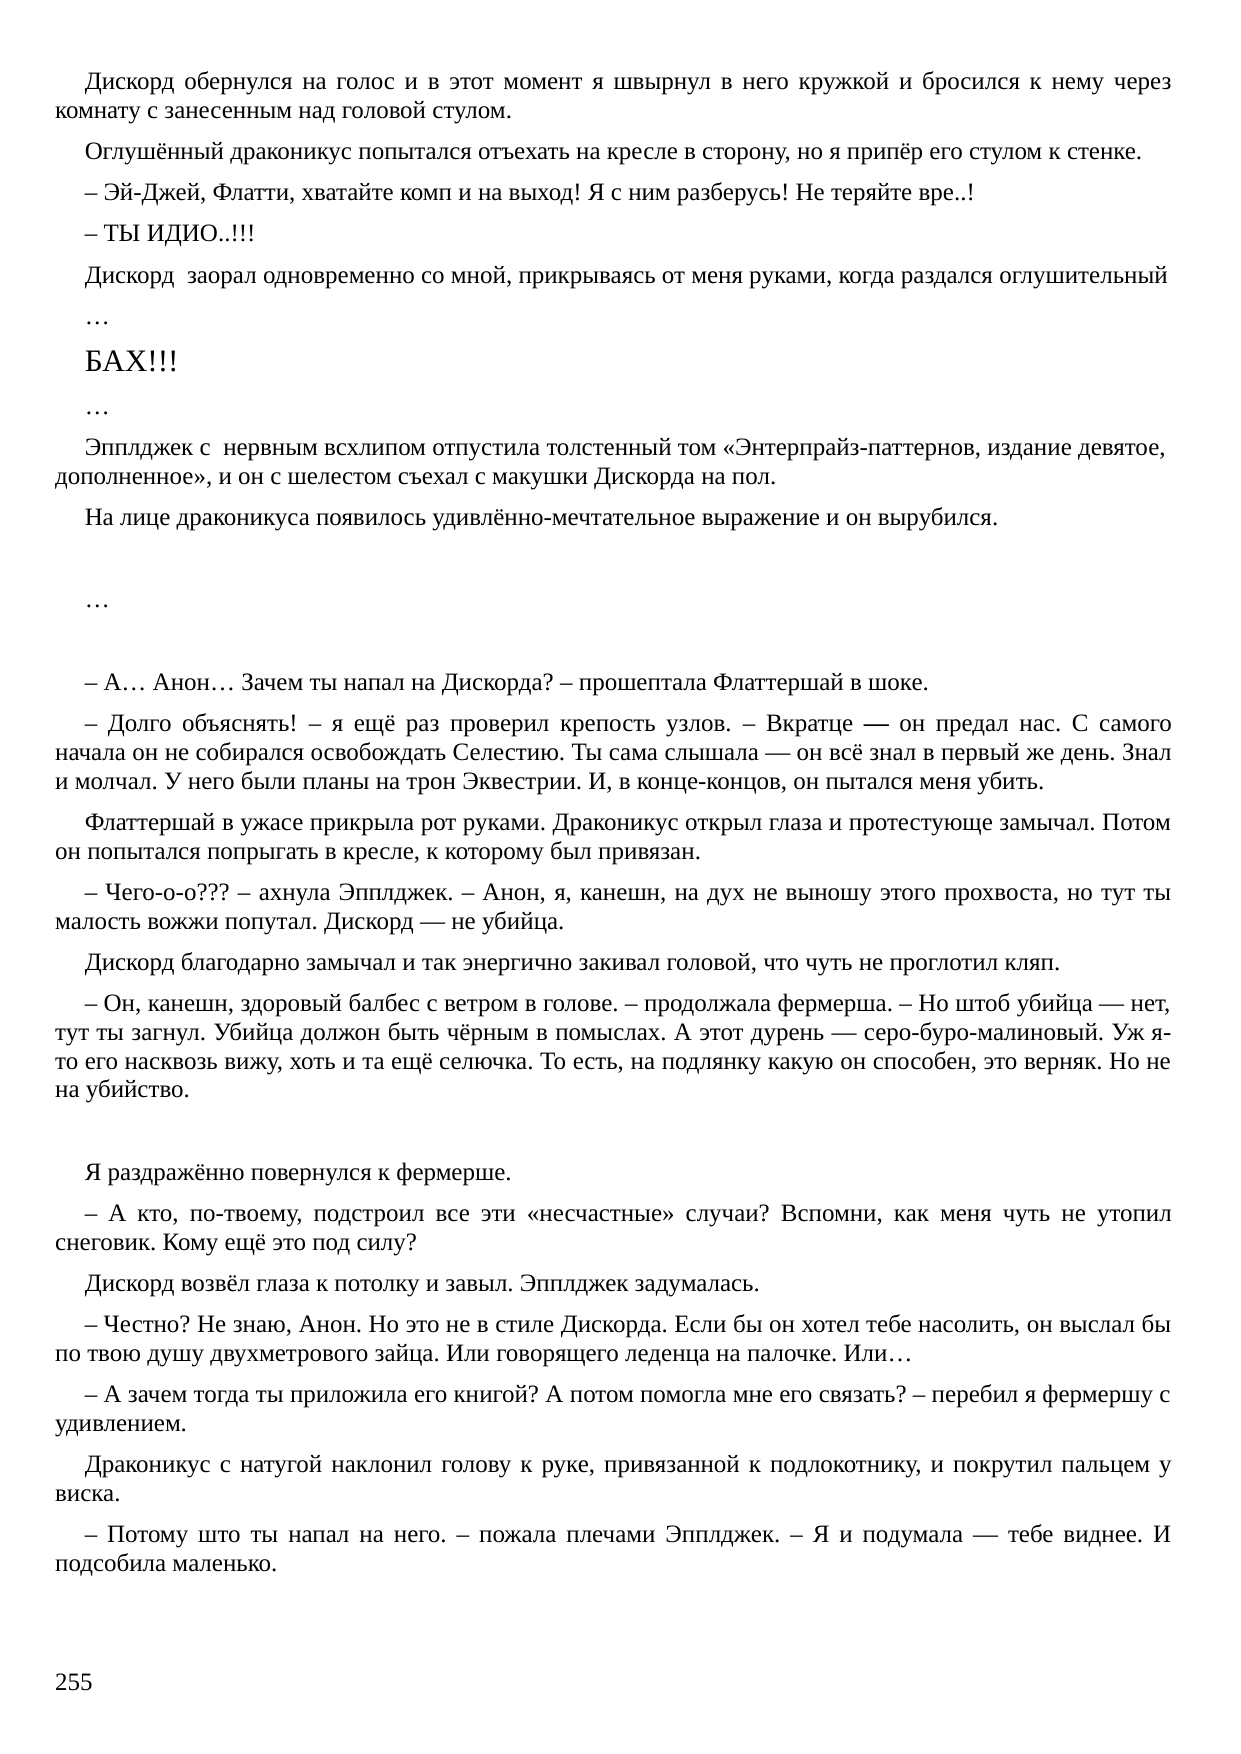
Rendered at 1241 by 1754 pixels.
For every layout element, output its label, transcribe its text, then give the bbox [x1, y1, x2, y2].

text – А… Анон… Зачем ты напал на Дискорда? – прошептала Флаттершай в шоке. [55, 667, 1173, 696]
text Флаттершай в ужасе прикрыла рот руками. Драконикус открыл глаза и протестующе замычал. Потом он попытался попрыгать в кресле, к которому был привязан. [55, 807, 1173, 864]
text – А кто, по-твоему, подстроил все эти «несчастные» случаи? Вспомни, как меня чуть не утопил снеговик. Кому ещё это под силу? [55, 1198, 1173, 1256]
text БАХ!!! [55, 342, 1173, 378]
text Я раздражённо повернулся к фермерше. [55, 1157, 1173, 1186]
text На лице драконикуса появилось удивлённо-мечтательное выражение и он вырубился. [55, 502, 1173, 531]
text … [55, 391, 1173, 419]
text Драконикус с натугой наклонил голову к руке, привязанной к подлокотнику, и покрутил пальцем у виска. [55, 1449, 1173, 1507]
text – Потому што ты напал на него. – пожала плечами Эпплджек. – Я и подумала — тебе виднее. И подсобила маленько. [55, 1519, 1173, 1577]
text Дискорд благодарно замычал и так энергично закивал головой, что чуть не проглотил кляп. [55, 947, 1173, 976]
text Дискорд возвёл глаза к потолку и завыл. Эпплджек задумалась. [55, 1268, 1173, 1297]
text – Он, канешн, здоровый балбес с ветром в голове. – продолжала фермерша. – Но штоб убийца — нет, тут ты загнул. Убийца должон быть чёрным в помыслах. А этот дурень — серо-буро-малиновый. Уж я-то его насквозь вижу, хоть и та ещё селючка. То есть, на подлянку какую он способен, это верняк. Но не на убийство. [55, 988, 1173, 1103]
text Оглушённый драконикус попытался отъехать на кресле в сторону, но я припёр его стулом к стенке. [55, 136, 1173, 165]
text – Долго объяснять! – я ещё раз проверил крепость узлов. – Вкратце — он предал нас. С самого начала он не собирался освобождать Селестию. Ты сама слышала — он всё знал в первый же день. Знал и молчал. У него были планы на трон Эквестрии. И, в конце-концов, он пытался меня убить. [55, 708, 1173, 794]
text Дискорд заорал одновременно со мной, прикрываясь от меня руками, когда раздался оглушительный [55, 260, 1173, 288]
text – Честно? Не знаю, Анон. Но это не в стиле Дискорда. Если бы он хотел тебе насолить, он выслал бы по твою душу двухметрового зайца. Или говорящего леденца на палочке. Или… [55, 1309, 1173, 1367]
text – ТЫ ИДИО..!!! [55, 218, 1173, 247]
text – Эй-Джей, Флатти, хватайте комп и на выход! Я с ним разберусь! Не теряйте вре..! [55, 177, 1173, 206]
text – А зачем тогда ты приложила его книгой? А потом помогла мне его связать? – перебил я фермершу с удивлением. [55, 1379, 1173, 1437]
text Эпплджек с нервным всхлипом отпустила толстенный том «Энтерпрайз-паттернов, издание девятое, дополненное», и он с шелестом съехал с макушки Дискорда на пол. [55, 432, 1173, 489]
text … [55, 301, 1173, 330]
text … [55, 584, 1173, 613]
text Дискорд обернулся на голос и в этот момент я швырнул в него кружкой и бросился к нему через комнату с занесенным над головой стулом. [55, 66, 1173, 123]
text – Чего-о-о??? – ахнула Эпплджек. – Анон, я, канешн, на дух не выношу этого прохвоста, но тут ты малость вожжи попутал. Дискорд — не убийца. [55, 877, 1173, 934]
